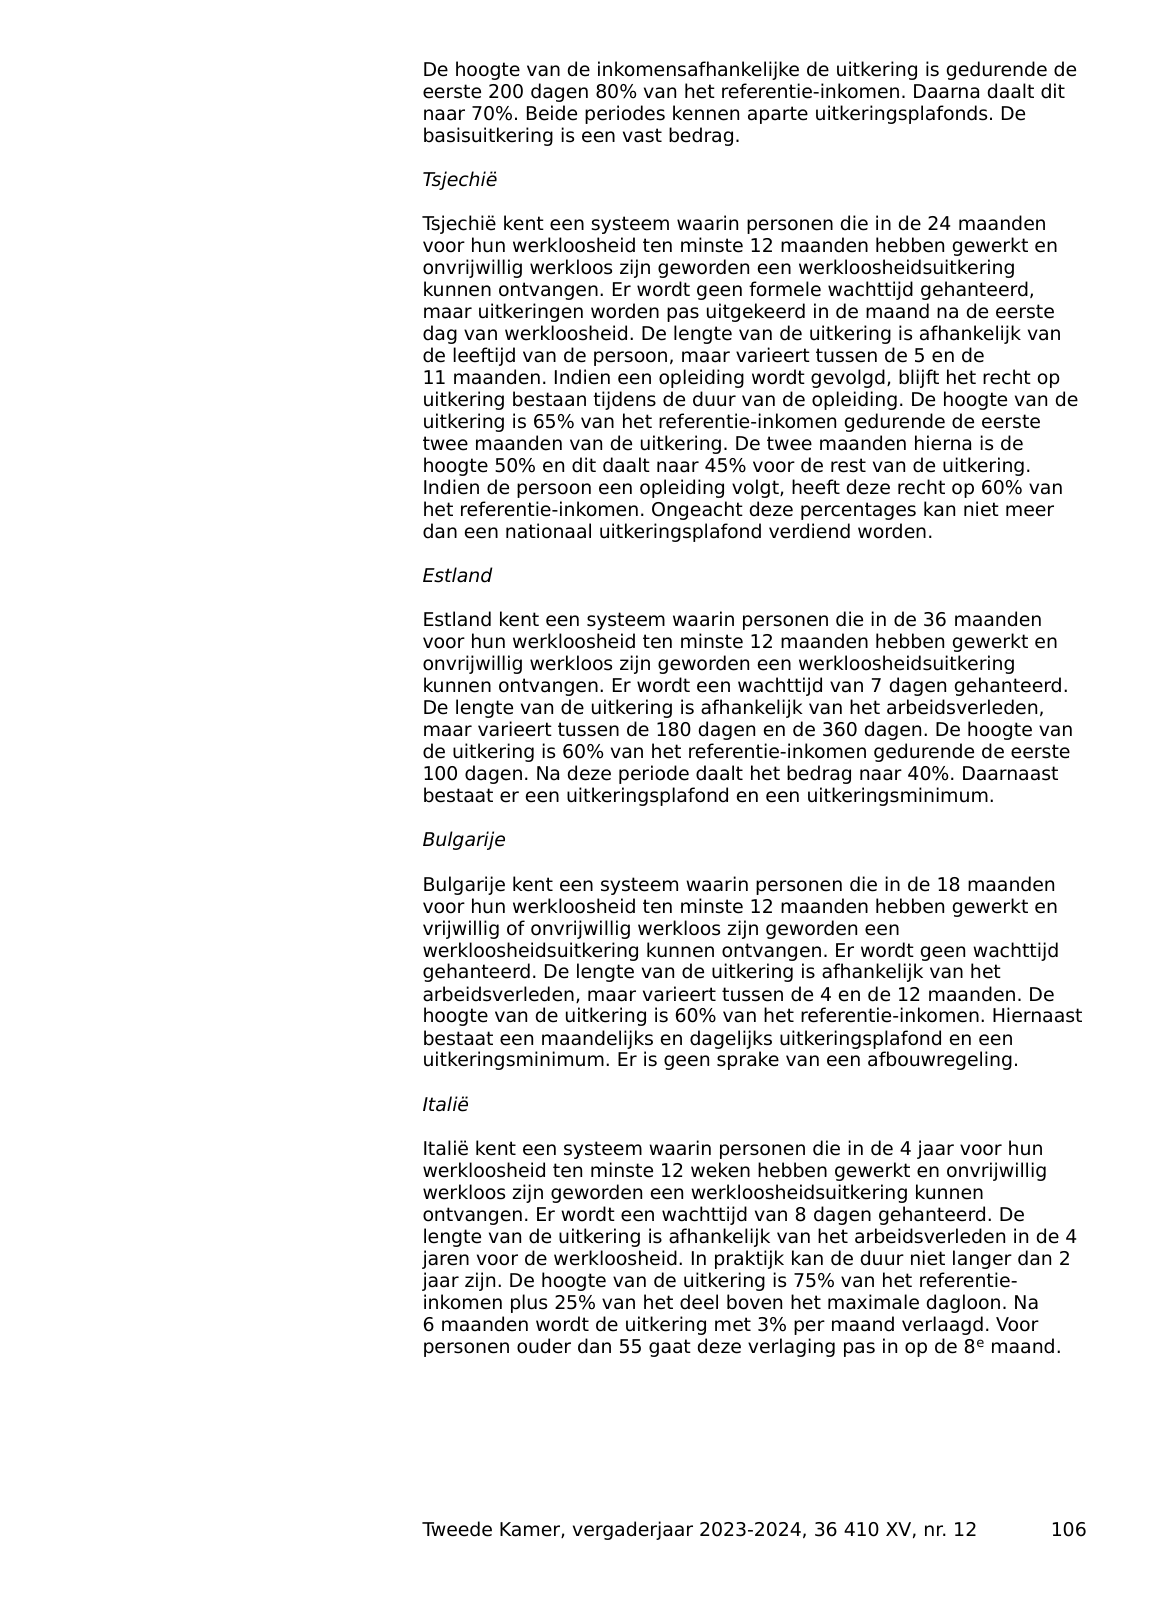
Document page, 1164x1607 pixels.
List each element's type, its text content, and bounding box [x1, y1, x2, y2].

subtitle Bulgarije [422, 829, 1087, 851]
text Italië kent een systeem waarin personen die in de 4 jaar voor hun werkloosheid ten minste 12 weken hebben gewerkt en onvrijwillig werkloos zijn geworden een werkloosheidsuitkering kunnen ontvangen. Er wordt een wachttijd van 8 dagen gehanteerd. De lengte van de uitkering is afhankelijk van het arbeidsverleden in de 4 jaren voor de werkloosheid. In praktijk kan de duur niet langer dan 2 jaar zijn. De hoogte van de uitkering is 75% van het referentie-inkomen plus 25% van het deel boven het maximale dagloon. Na 6 maanden wordt de uitkering met 3% per maand verlaagd. Voor personen ouder dan 55 gaat deze verlaging pas in op de 8e maand. [422, 1138, 1087, 1357]
subtitle Tsjechië [422, 169, 1087, 191]
text Bulgarije kent een systeem waarin personen die in de 18 maanden voor hun werkloosheid ten minste 12 maanden hebben gewerkt en vrijwillig of onvrijwillig werkloos zijn geworden een werkloosheidsuitkering kunnen ontvangen. Er wordt geen wachttijd gehanteerd. De lengte van de uitkering is afhankelijk van het arbeidsverleden, maar varieert tussen de 4 en de 12 maanden. De hoogte van de uitkering is 60% van het referentie-inkomen. Hiernaast bestaat een maandelijks en dagelijks uitkeringsplafond en een uitkeringsminimum. Er is geen sprake van een afbouwregeling. [422, 873, 1087, 1071]
text De hoogte van de inkomensafhankelijke de uitkering is gedurende de eerste 200 dagen 80% van het referentie-inkomen. Daarna daalt dit naar 70%. Beide periodes kennen aparte uitkeringsplafonds. De basisuitkering is een vast bedrag. [422, 59, 1087, 147]
text Tsjechië kent een systeem waarin personen die in de 24 maanden voor hun werkloosheid ten minste 12 maanden hebben gewerkt en onvrijwillig werkloos zijn geworden een werkloosheidsuitkering kunnen ontvangen. Er wordt geen formele wachttijd gehanteerd, maar uitkeringen worden pas uitgekeerd in de maand na de eerste dag van werkloosheid. De lengte van de uitkering is afhankelijk van de leeftijd van de persoon, maar varieert tussen de 5 en de 11 maanden. Indien een opleiding wordt gevolgd, blijft het recht op uitkering bestaan tijdens de duur van de opleiding. De hoogte van de uitkering is 65% van het referentie-inkomen gedurende de eerste twee maanden van de uitkering. De twee maanden hierna is de hoogte 50% en dit daalt naar 45% voor de rest van de uitkering. Indien de persoon een opleiding volgt, heeft deze recht op 60% van het referentie-inkomen. Ongeacht deze percentages kan niet meer dan een nationaal uitkeringsplafond verdiend worden. [422, 213, 1087, 543]
text Estland kent een systeem waarin personen die in de 36 maanden voor hun werkloosheid ten minste 12 maanden hebben gewerkt en onvrijwillig werkloos zijn geworden een werkloosheidsuitkering kunnen ontvangen. Er wordt een wachttijd van 7 dagen gehanteerd. De lengte van de uitkering is afhankelijk van het arbeidsverleden, maar varieert tussen de 180 dagen en de 360 dagen. De hoogte van de uitkering is 60% van het referentie-inkomen gedurende de eerste 100 dagen. Na deze periode daalt het bedrag naar 40%. Daarnaast bestaat er een uitkeringsplafond en een uitkeringsminimum. [422, 609, 1087, 807]
subtitle Estland [422, 565, 1087, 587]
subtitle Italië [422, 1093, 1087, 1116]
